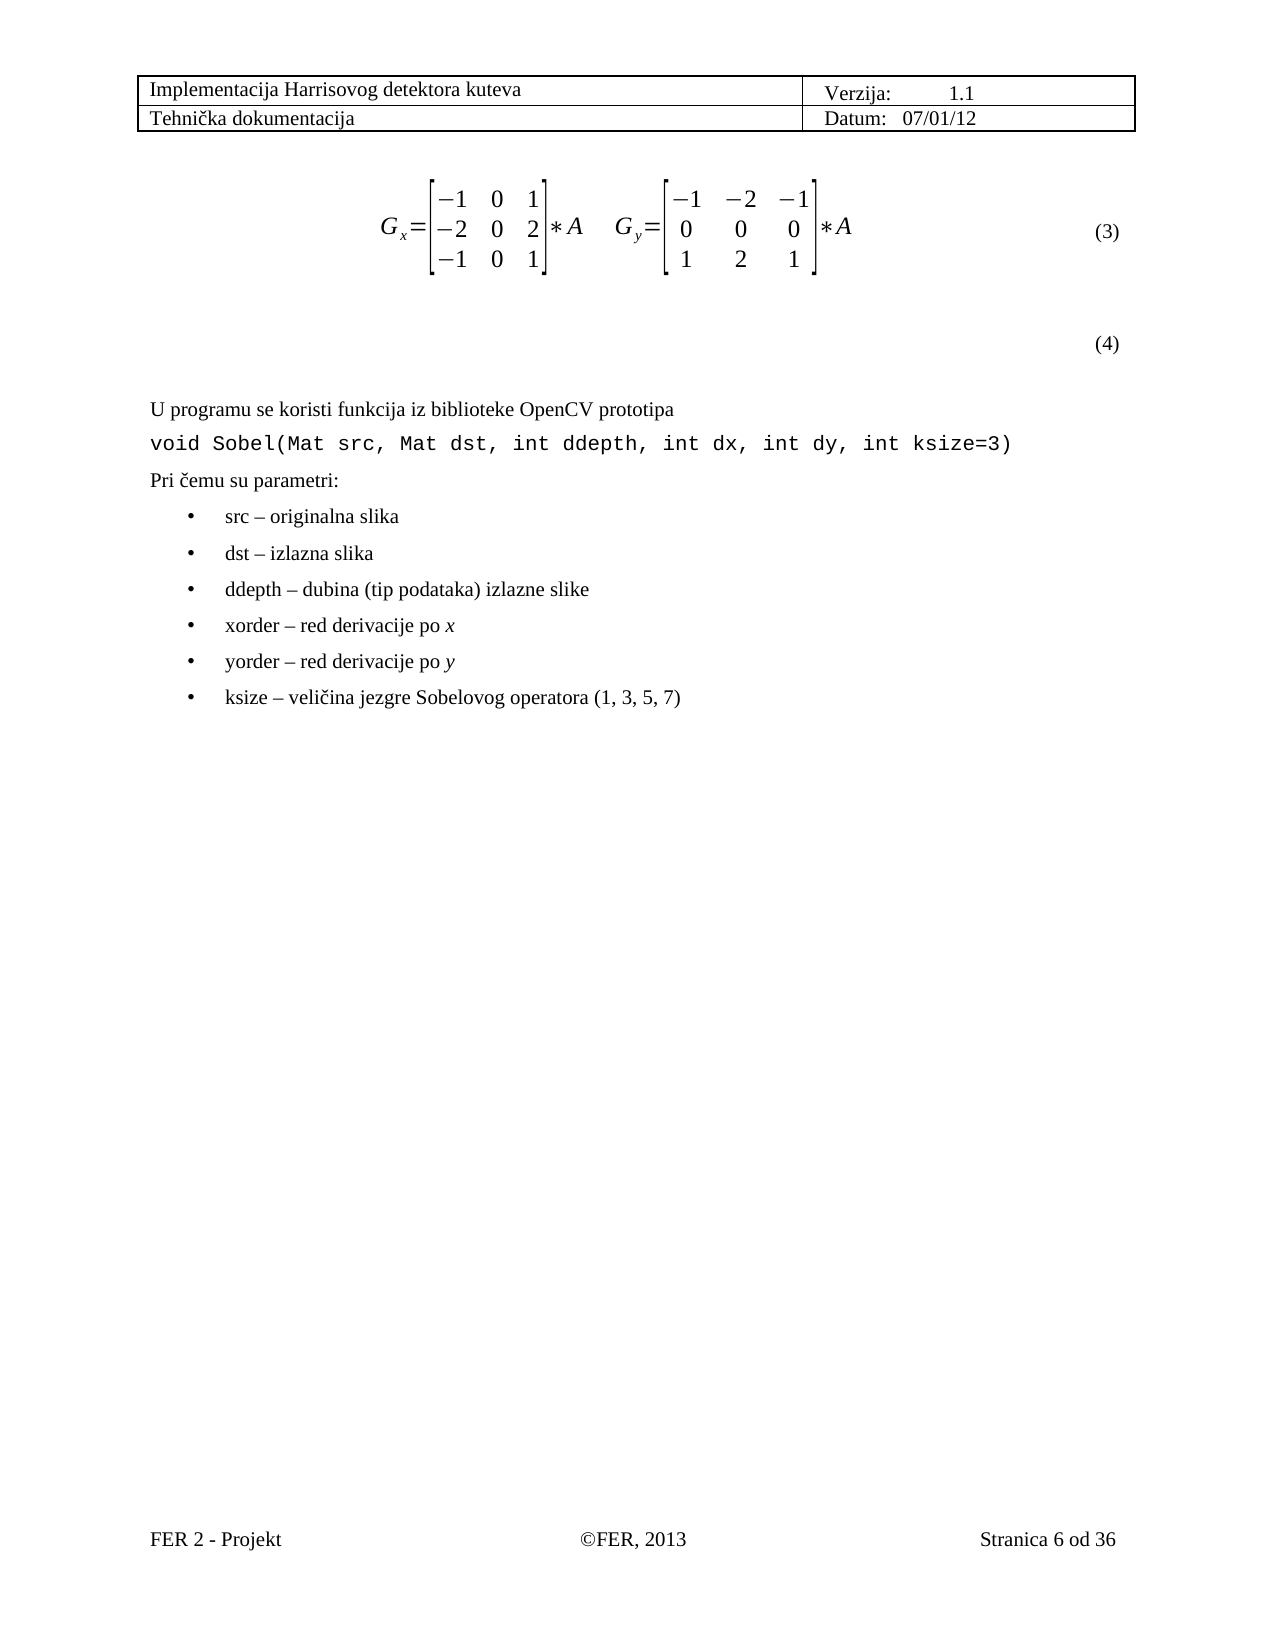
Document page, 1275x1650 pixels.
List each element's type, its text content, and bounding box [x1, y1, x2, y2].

list yorder – red derivacije po y [187, 648, 1125, 673]
table_header [150, 326, 1017, 361]
text Pri čemu su parametri: [150, 468, 1125, 492]
text U programu se koristi funkcija iz biblioteke OpenCV prototipa void Sobel(Mat src, Mat dst, int ddepth, int dx, int dy, int ksize=3) [150, 397, 1125, 457]
table_header (4) [1017, 326, 1125, 361]
table_header (3) [1017, 172, 1125, 289]
list src – originalna slika [187, 504, 1125, 528]
table_header [150, 172, 1017, 289]
list ddepth – dubina (tip podataka) izlazne slike [187, 576, 1125, 601]
list ksize – veličina jezgre Sobelovog operatora (1, 3, 5, 7) [187, 684, 1125, 709]
list xorder – red derivacije po x [187, 612, 1125, 637]
list dst – izlazna slika [187, 540, 1125, 564]
